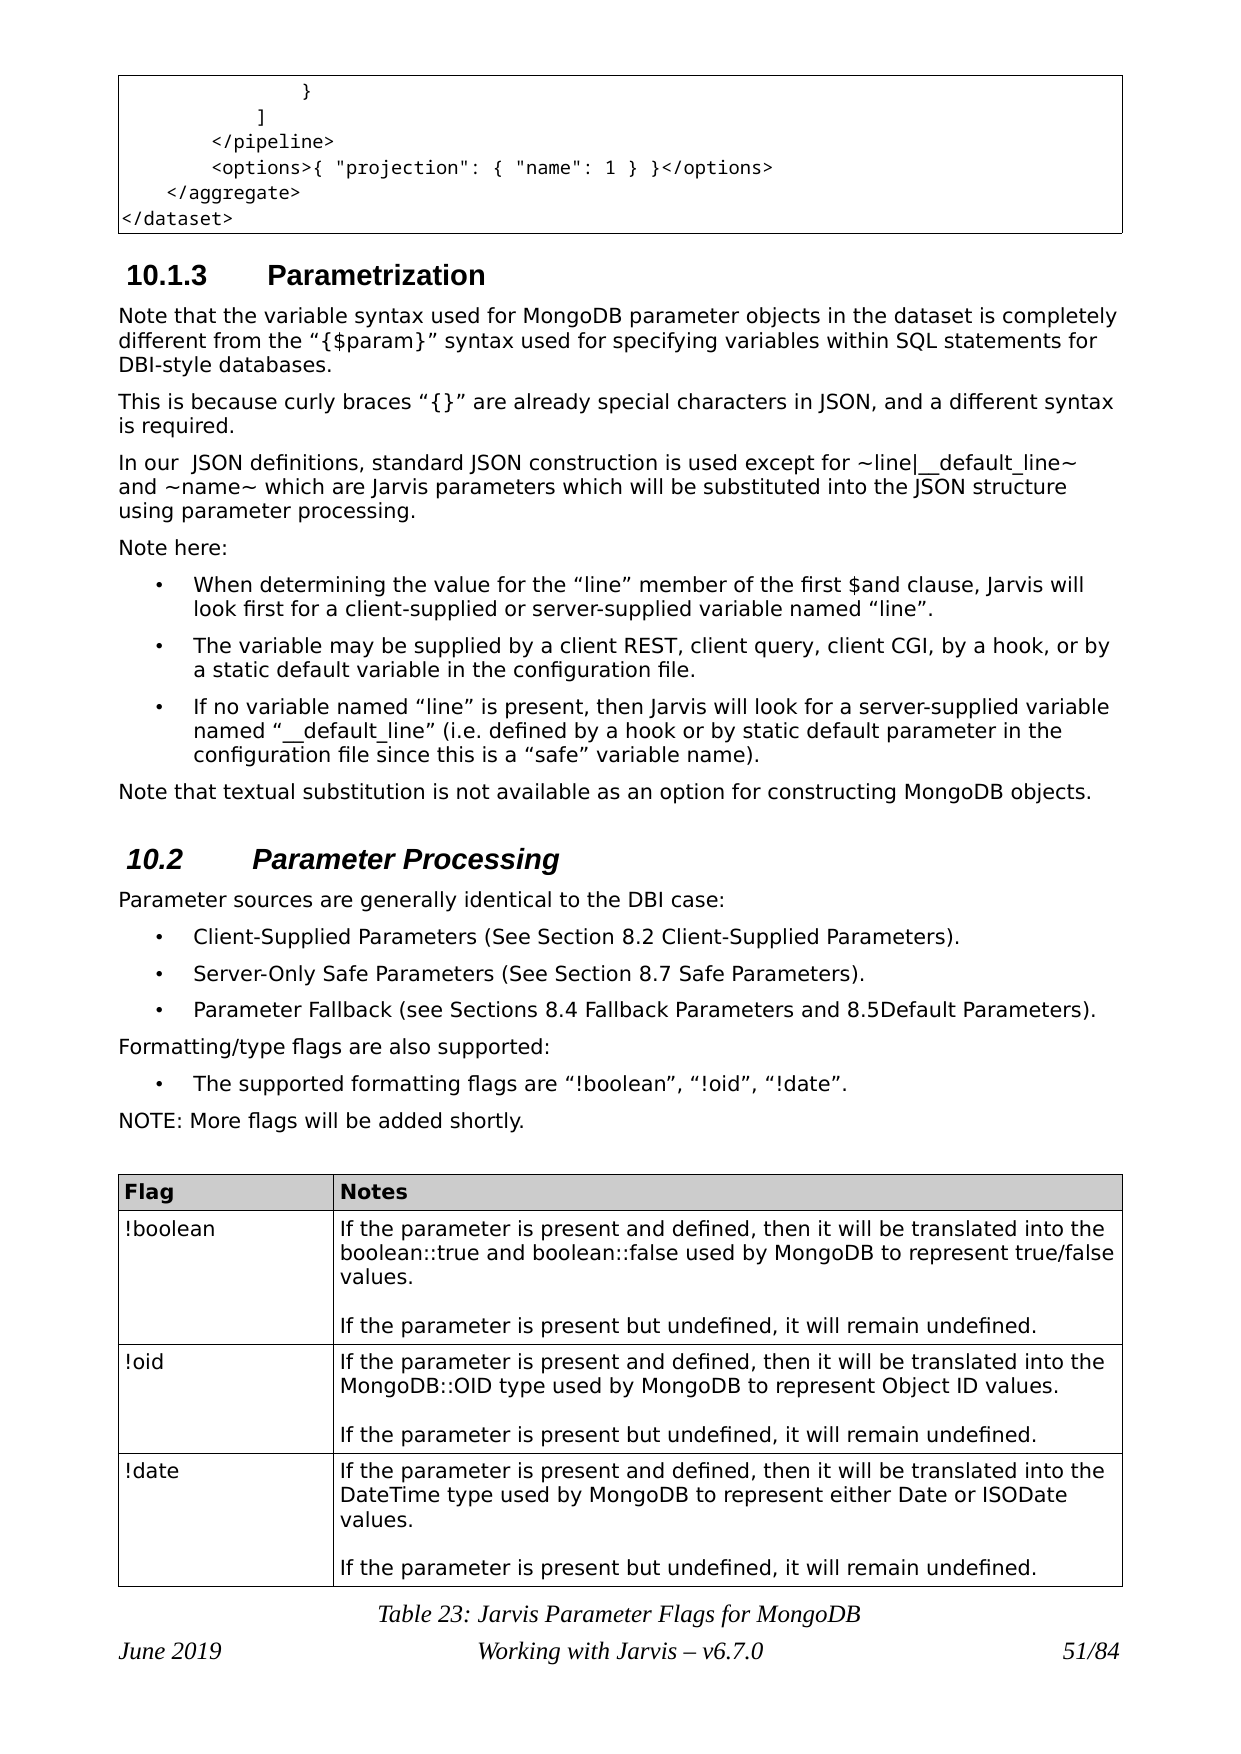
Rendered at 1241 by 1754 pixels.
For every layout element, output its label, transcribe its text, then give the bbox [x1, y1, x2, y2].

table_cell !oid [119, 1345, 333, 1453]
text Parameter sources are generally identical to the DBI case: [118, 888, 1122, 912]
list If no variable named “line” is present, then Jarvis will look for a server-supplied variable named “__default_line” (i.e. defined by a hook or by static default parameter in the configuration file since this is a “safe” variable name). [156, 695, 1122, 768]
text Note that the variable syntax used for MongoDB parameter objects in the dataset is completely different from the “{$param}” syntax used for specifying variables within SQL statements for DBI-style databases. [118, 304, 1122, 377]
list Parameter Fallback (see Sections 8.4 Fallback Parameters and 8.5Default Parameters). [156, 998, 1122, 1023]
table_cell If the parameter is present and defined, then it will be translated into the MongoDB::OID type used by MongoDB to represent Object ID values. If the parameter is present but undefined, it will remain undefined. [334, 1345, 1122, 1453]
text This is because curly braces “{}” are already special characters in JSON, and a different syntax is required. [118, 390, 1122, 438]
text <options>{ "projection": { "name": 1 } }</options> [119, 152, 1122, 177]
text } [119, 76, 1122, 101]
table_cell If the parameter is present and defined, then it will be translated into the DateTime type used by MongoDB to represent either Date or ISODate values. If the parameter is present but undefined, it will remain undefined. [334, 1454, 1122, 1586]
list The variable may be supplied by a client REST, client query, client CGI, by a hook, or by a static default variable in the configuration file. [156, 634, 1122, 682]
text ] [119, 101, 1122, 126]
text </dataset> [119, 203, 1122, 233]
table_cell If the parameter is present and defined, then it will be translated into the boolean::true and boolean::false used by MongoDB to represent true/false values. If the parameter is present but undefined, it will remain undefined. [334, 1211, 1122, 1344]
table_header Flag [119, 1175, 333, 1210]
table_header Notes [334, 1175, 1122, 1210]
text In our JSON definitions, standard JSON construction is used except for ~line|__default_line~ and ~name~ which are Jarvis parameters which will be substituted into the JSON structure using parameter processing. [118, 451, 1122, 523]
subtitle Parameter Processing [118, 842, 1122, 876]
text NOTE: More flags will be added shortly. [118, 1109, 1122, 1133]
text Note here: [118, 536, 1122, 560]
text Note that textual substitution is not available as an option for constructing MongoDB objects. [118, 780, 1122, 804]
table_cell !date [119, 1454, 333, 1586]
text Table 23: Jarvis Parameter Flags for MongoDB [118, 1599, 1122, 1628]
subtitle Parametrization [118, 258, 1122, 292]
list When determining the value for the “line” member of the first $and clause, Jarvis will look first for a client-supplied or server-supplied variable named “line”. [156, 573, 1122, 621]
list The supported formatting flags are “!boolean”, “!oid”, “!date”. [156, 1072, 1122, 1096]
list Server-Only Safe Parameters (See Section 8.7 Safe Parameters). [156, 962, 1122, 986]
text Formatting/type flags are also supported: [118, 1035, 1122, 1059]
table_cell !boolean [119, 1211, 333, 1344]
list Client-Supplied Parameters (See Section 8.2 Client-Supplied Parameters). [156, 925, 1122, 949]
text </pipeline> [119, 126, 1122, 152]
text </aggregate> [119, 177, 1122, 203]
